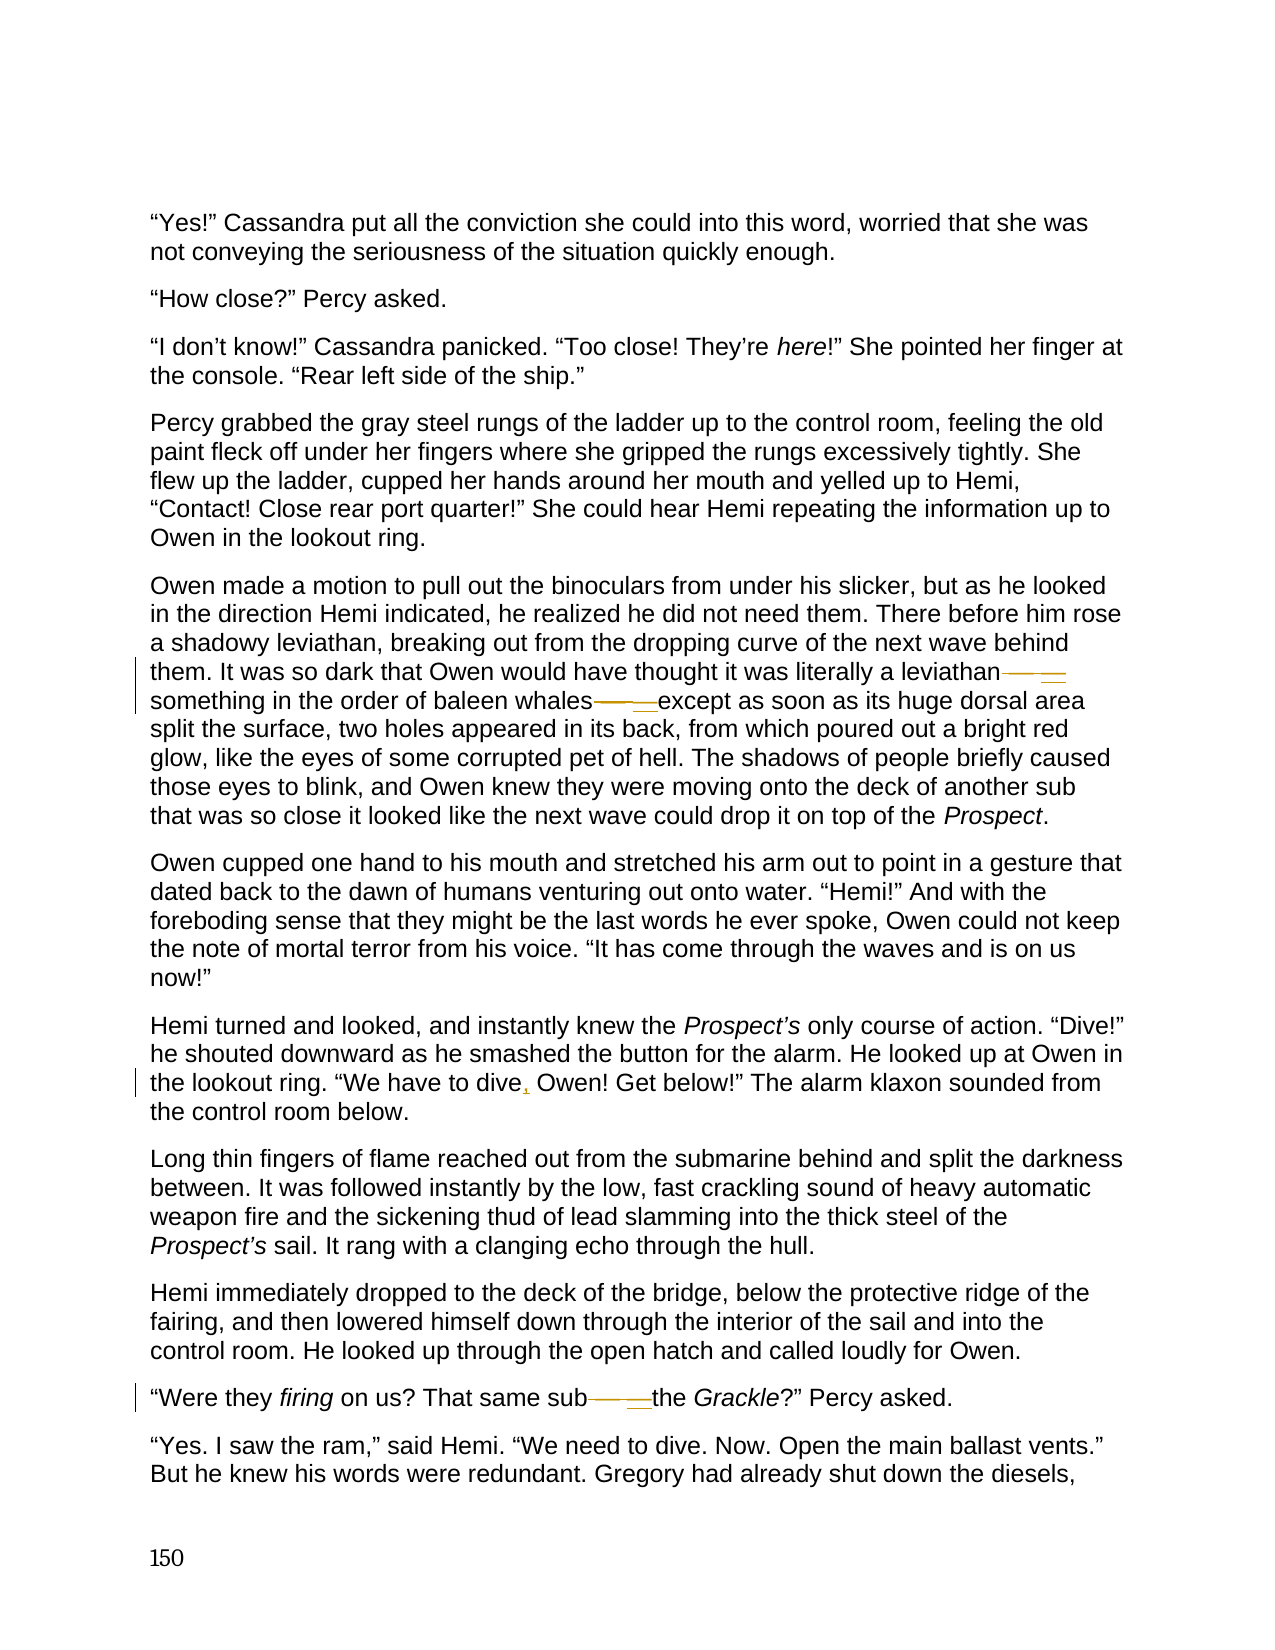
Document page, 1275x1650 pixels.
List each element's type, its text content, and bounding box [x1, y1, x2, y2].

text Hemi immediately dropped to the deck of the bridge, below the protective ridge of the fairing, and then lowered himself down through the interior of the sail and into the control room. He looked up through the open hatch and called loudly for Owen. [150, 1278, 1125, 1364]
text Percy grabbed the gray steel rungs of the ladder up to the control room, feeling the old paint fleck off under her fingers where she gripped the rungs excessively tightly. She flew up the ladder, cupped her hands around her mouth and yelled up to Hemi, “Contact! Close rear port quarter!” She could hear Hemi repeating the information up to Owen in the lookout ring. [150, 408, 1125, 552]
text “Were they firing on us? That same sub—the Grackle?” Percy asked. [150, 1383, 1125, 1412]
text “Yes!” Cassandra put all the conviction she could into this word, worried that she was not conveying the seriousness of the situation quickly enough. [150, 208, 1125, 266]
text “I don’t know!” Cassandra panicked. “Too close! They’re here!” She pointed her finger at the console. “Rear left side of the ship.” [150, 332, 1125, 389]
text Owen cupped one hand to his mouth and stretched his arm out to point in a gesture that dated back to the dawn of humans venturing out onto water. “Hemi!” And with the foreboding sense that they might be the last words he ever spoke, Owen could not keep the note of mortal terror from his voice. “It has come through the waves and is on us now!” [150, 848, 1125, 992]
text “Yes. I saw the ram,” said Hemi. “We need to dive. Now. Open the main ballast vents.” But he knew his words were redundant. Gregory had already shut down the diesels, [150, 1431, 1125, 1488]
text Hemi turned and looked, and instantly knew the Prospect’s only course of action. “Dive!” he shouted downward as he smashed the button for the alarm. He looked up at Owen in the lookout ring. “We have to dive, Owen! Get below!” The alarm klaxon sounded from the control room below. [150, 1011, 1125, 1126]
text “How close?” Percy asked. [150, 284, 1125, 313]
text Owen made a motion to pull out the binoculars from under his slicker, but as he looked in the direction Hemi indicated, he realized he did not need them. There before him rose a shadowy leviathan, breaking out from the dropping curve of the next wave behind them. It was so dark that Owen would have thought it was literally a leviathan—something in the order of baleen whales—except as soon as its huge dorsal area split the surface, two holes appeared in its back, from which poured out a bright red glow, like the eyes of some corrupted pet of hell. The shadows of people briefly caused those eyes to blink, and Owen knew they were moving onto the deck of another sub that was so close it looked like the next wave could drop it on top of the Prospect. [150, 571, 1125, 829]
text Long thin fingers of flame reached out from the submarine behind and split the darkness between. It was followed instantly by the low, fast crackling sound of heavy automatic weapon fire and the sickening thud of lead slamming into the thick steel of the Prospect’s sail. It rang with a clanging echo through the hull. [150, 1144, 1125, 1259]
